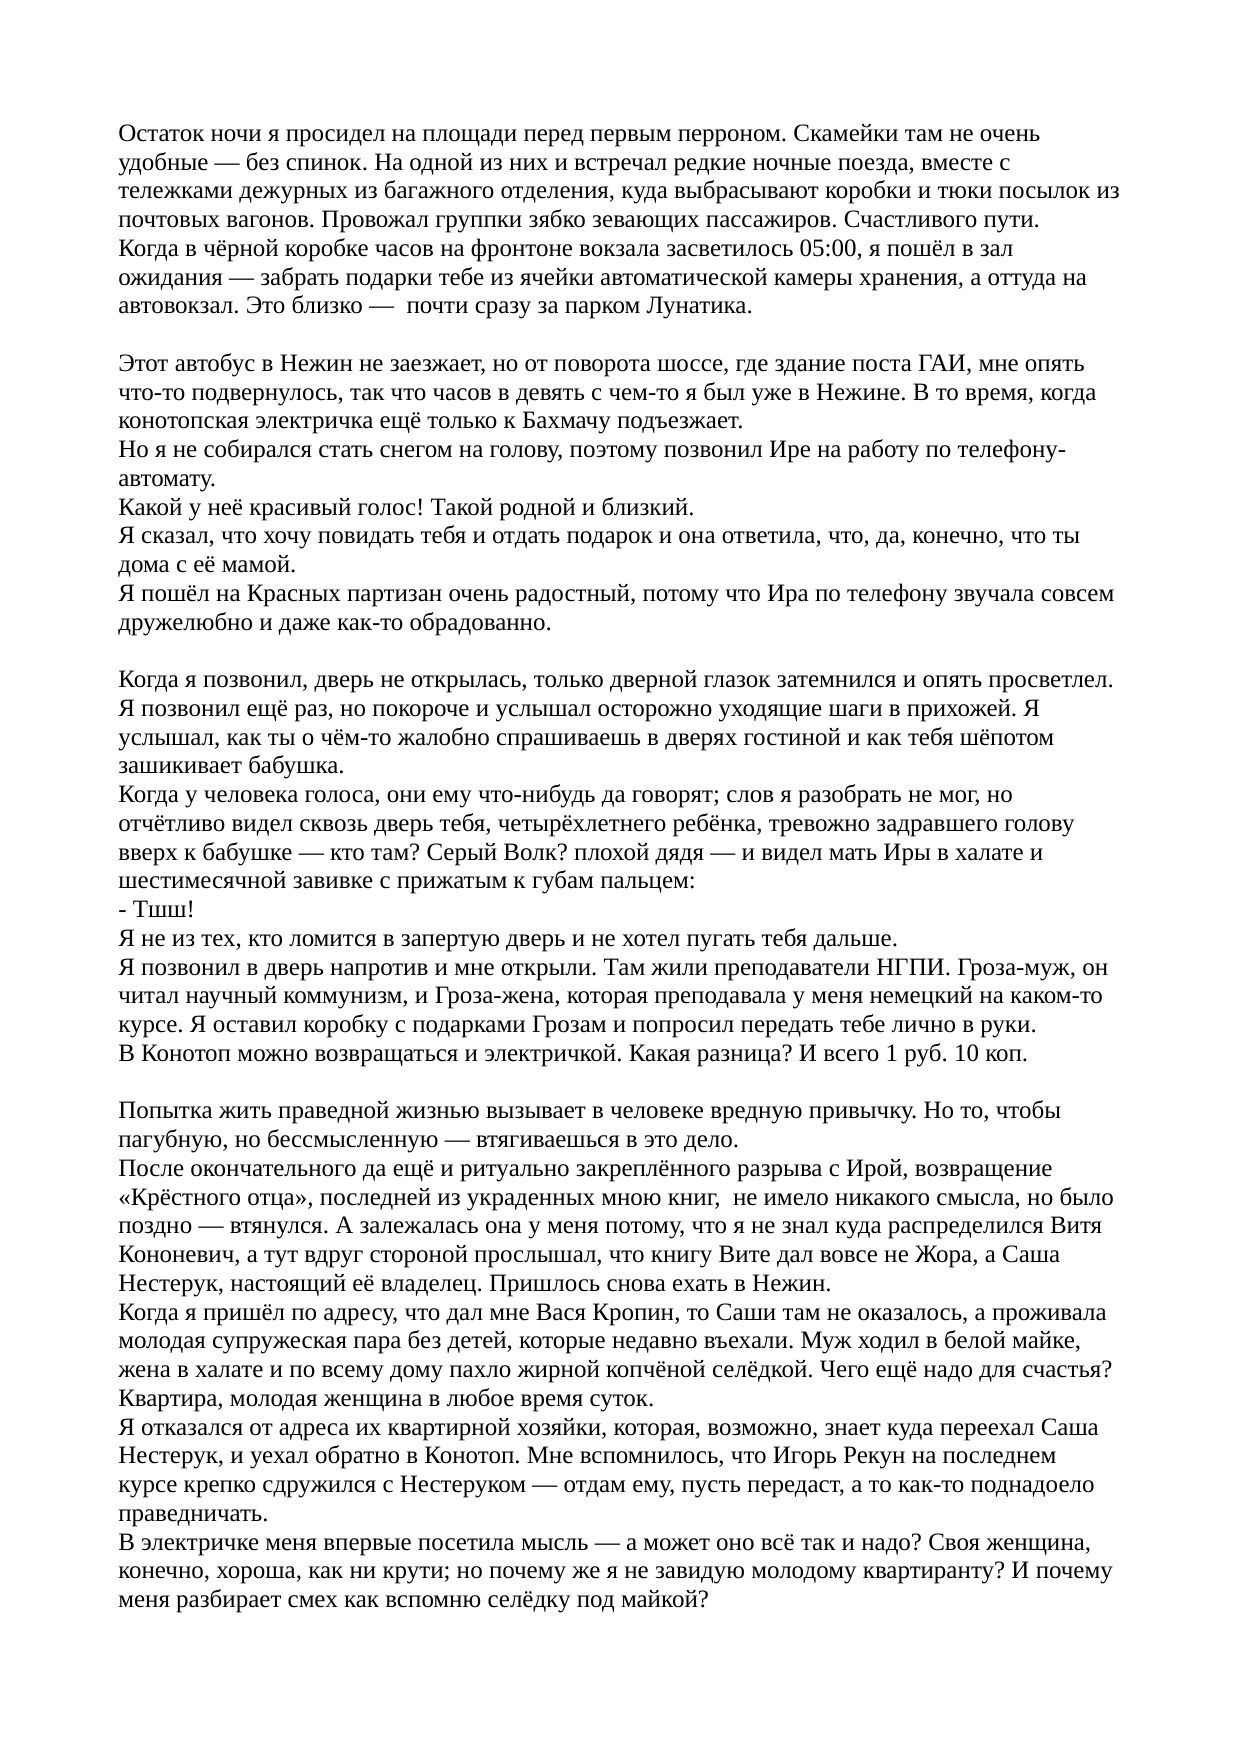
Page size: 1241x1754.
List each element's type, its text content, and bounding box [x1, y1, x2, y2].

text После окончательного да ещё и ритуально закреплённого разрыва с Ирой, возвращение «Крёстного отца», последней из украденных мною книг, не имело никакого смысла, но было поздно — втянулся. А залежалась она у меня потому, что я не знал куда распределился Витя Кононевич, а тут вдруг стороной прослышал, что книгу Вите дал вовсе не Жора, а Саша Нестерук, настоящий её владелец. Пришлось снова ехать в Нежин. [118, 1153, 1122, 1297]
text - Тшш! [118, 894, 1122, 923]
text Когда в чёрной коробке часов на фронтоне вокзала засветилось 05:00, я пошёл в зал ожидания — забрать подарки тебе из ячейки автоматической камеры хранения, а оттуда на автовокзал. Это близко — почти сразу за парком Лунатика. [118, 233, 1122, 319]
text Я сказал, что хочу повидать тебя и отдать подарок и она ответила, что, да, конечно, что ты дома с её мамой. [118, 521, 1122, 578]
text Попытка жить праведной жизнью вызывает в человеке вредную привычку. Но то, чтобы пагубную, но бессмысленную — втягиваешься в это дело. [118, 1096, 1122, 1153]
text Этот автобус в Нежин не заезжает, но от поворота шоссе, где здание поста ГАИ, мне опять что-то подвернулось, так что часов в девять с чем-то я был уже в Нежине. В то время, когда конотопская электричка ещё только к Бахмачу подъезжает. [118, 348, 1122, 434]
text Когда я пришёл по адресу, что дал мне Вася Кропин, то Саши там не оказалось, а проживала молодая супружеская пара без детей, которые недавно въехали. Муж ходил в белой майке, жена в халате и по всему дому пахло жирной копчёной селёдкой. Чего ещё надо для счастья? Квартира, молодая женщина в любое время суток. [118, 1297, 1122, 1412]
text Какой у неё красивый голос! Такой родной и близкий. [118, 492, 1122, 521]
text Когда у человека голоса, они ему что-нибудь да говорят; слов я разобрать не мог, но отчётливо видел сквозь дверь тебя, четырёхлетнего ребёнка, тревожно задравшего голову вверх к бабушке — кто там? Серый Волк? плохой дядя — и видел мать Иры в халате и шестимесячной завивке с прижатым к губам пальцем: [118, 779, 1122, 894]
text Я пошёл на Красных партизан очень радостный, потому что Ира по телефону звучала совсем дружелюбно и даже как-то обрадованно. [118, 578, 1122, 636]
text Я отказался от адреса их квартирной хозяйки, которая, возможно, знает куда переехал Саша Нестерук, и уехал обратно в Конотоп. Мне вспомнилось, что Игорь Рекун на последнем курсе крепко сдружился с Нестеруком — отдам ему, пусть передаст, а то как-то поднадоело праведничать. [118, 1412, 1122, 1527]
text Остаток ночи я просидел на площади перед первым перроном. Скамейки там не очень удобные — без спинок. На одной из них и встречал редкие ночные поезда, вместе с тележками дежурных из багажного отделения, куда выбрасывают коробки и тюки посылок из почтовых вагонов. Провожал группки зябко зевающих пассажиров. Счастливого пути. [118, 118, 1122, 233]
text В Конотоп можно возвращаться и электричкой. Какая разница? И всего 1 руб. 10 коп. [118, 1038, 1122, 1067]
text Я позвонил в дверь напротив и мне открыли. Там жили преподаватели НГПИ. Гроза-муж, он читал научный коммунизм, и Гроза-жена, которая преподавала у меня немецкий на каком-то курсе. Я оставил коробку с подарками Грозам и попросил передать тебе лично в руки. [118, 952, 1122, 1038]
text Я не из тех, кто ломится в запертую дверь и не хотел пугать тебя дальше. [118, 923, 1122, 952]
text В электричке меня впервые посетила мысль — а может оно всё так и надо? Своя женщина, конечно, хороша, как ни крути; но почему же я не завидую молодому квартиранту? И почему меня разбирает смех как вспомню селёдку под майкой? [118, 1527, 1122, 1613]
text Когда я позвонил, дверь не открылась, только дверной глазок затемнился и опять просветлел. Я позвонил ещё раз, но покороче и услышал осторожно уходящие шаги в прихожей. Я услышал, как ты о чём-то жалобно спрашиваешь в дверях гостиной и как тебя шёпотом зашикивает бабушка. [118, 664, 1122, 779]
text Но я не собирался стать снегом на голову, поэтому позвонил Ире на работу по телефону-автомату. [118, 434, 1122, 492]
